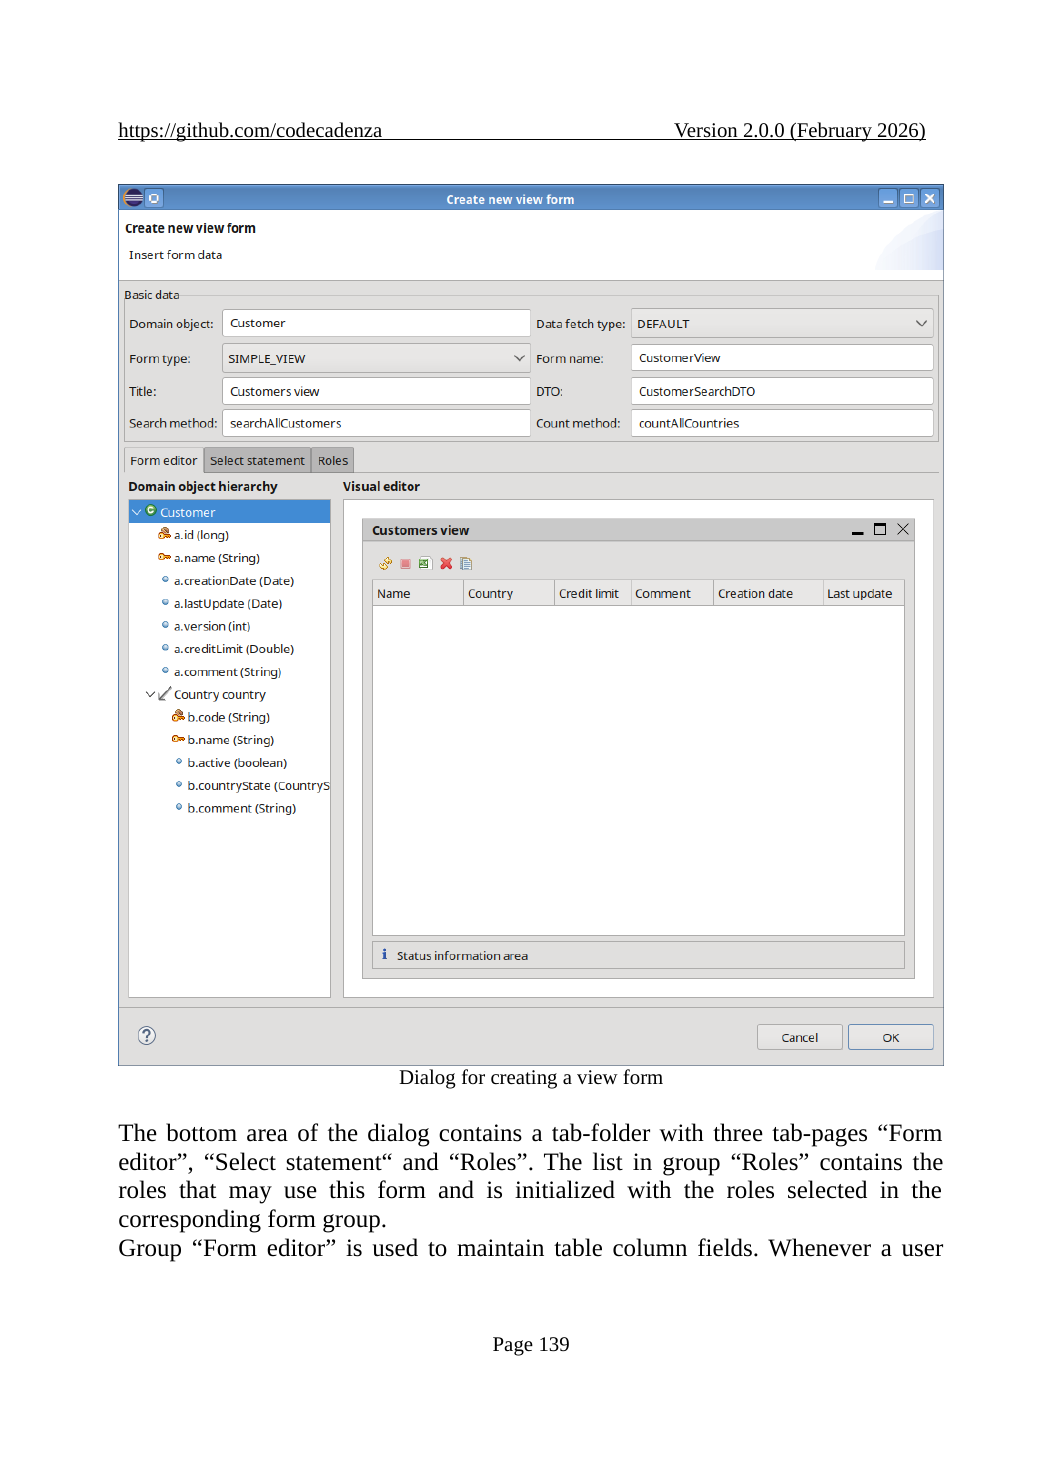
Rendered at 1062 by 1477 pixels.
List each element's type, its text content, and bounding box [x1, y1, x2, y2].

text The bottom area of the dialog contains a tab-folder with three tab-pages “Form editor”, “Select statement“ and “Roles”. The list in group “Roles” contains the roles that may use this form and is initialized with the roles selected in the corresponding form group. [118, 1118, 944, 1233]
picture [118, 184, 944, 1066]
text Dialog for creating a view form [118, 1066, 944, 1089]
text Group “Form editor” is used to maintain table column fields. Whenever a user [118, 1233, 944, 1262]
